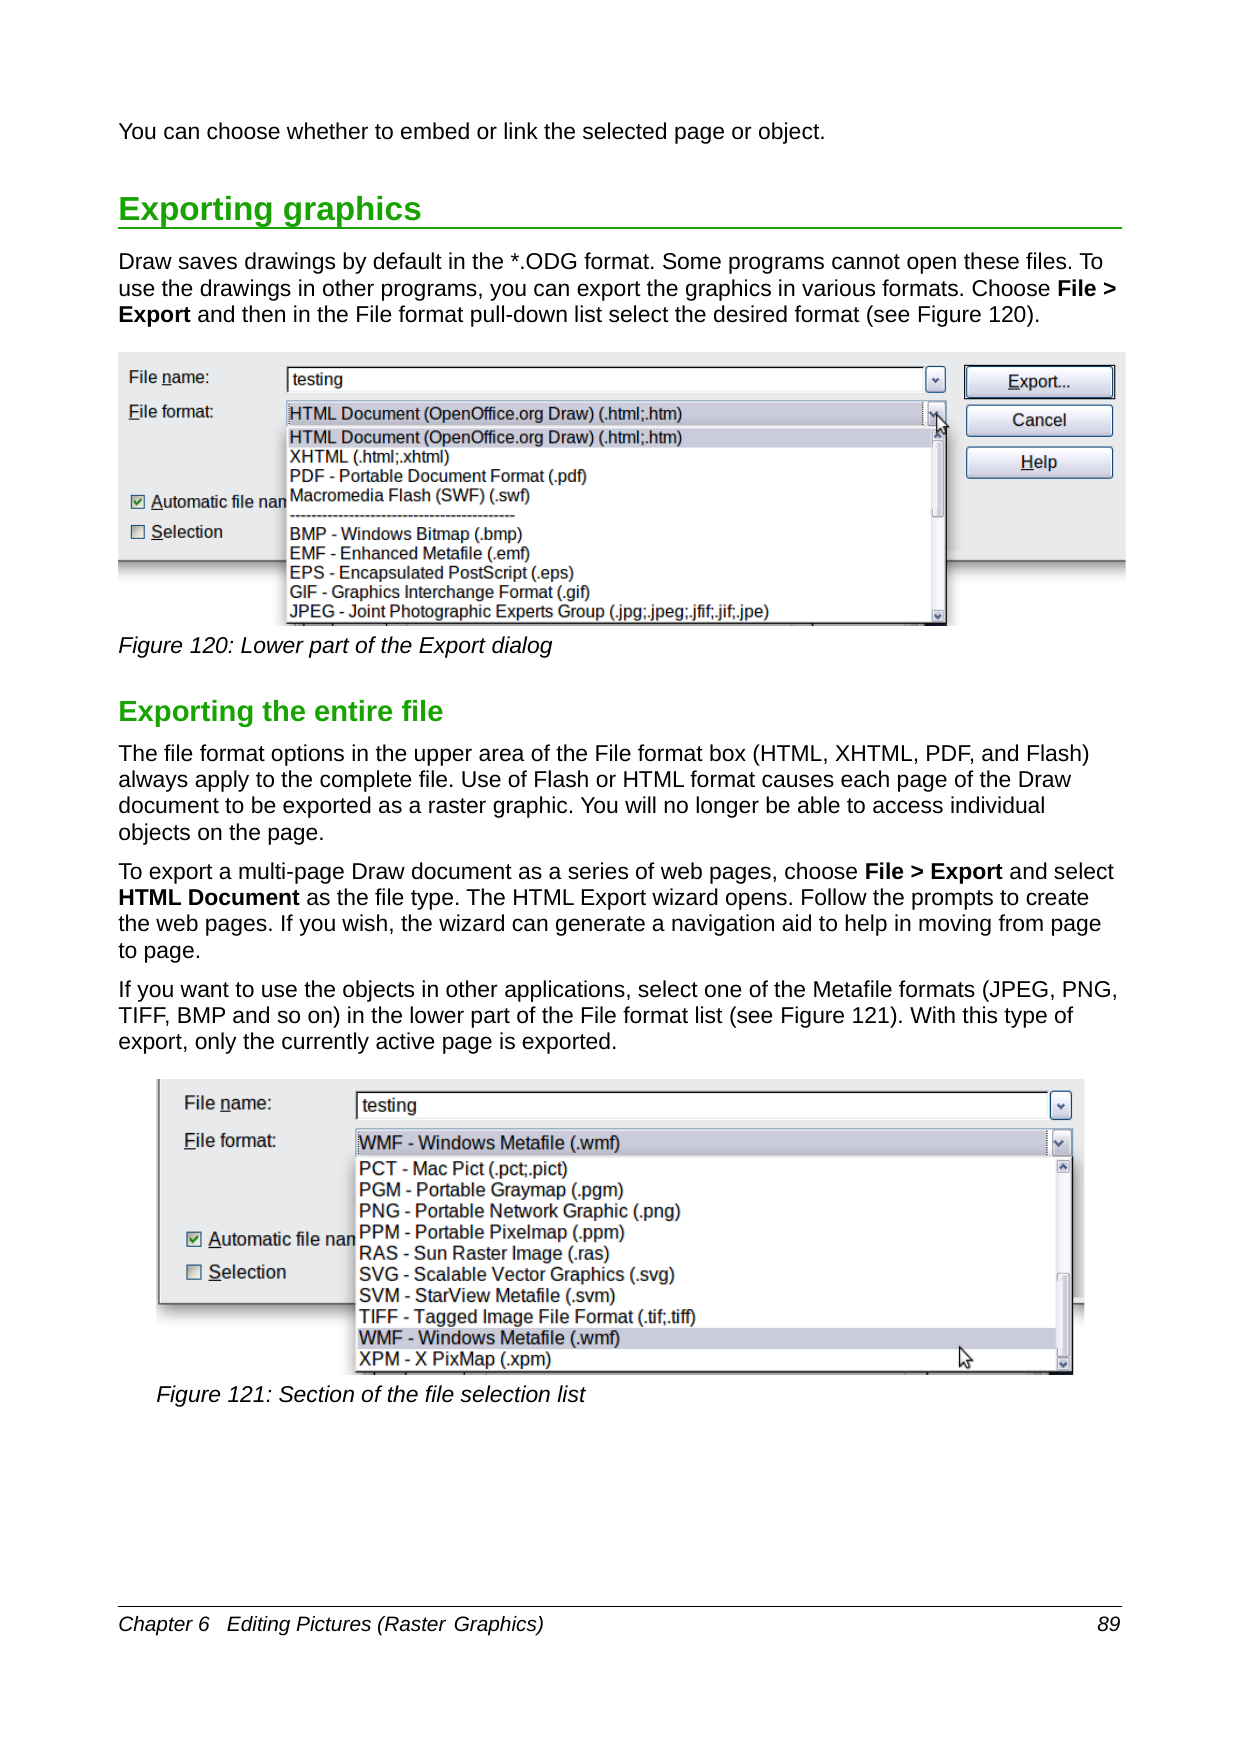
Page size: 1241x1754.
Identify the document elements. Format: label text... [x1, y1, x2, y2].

text The file format options in the upper area of the File format box (HTML, XHTML, PDF, and Flash) always apply to the complete file. Use of Flash or HTML format causes each page of the Draw document to be exported as a raster graphic. You will no longer be able to access individual objects on the page. [118, 740, 1122, 845]
list You can choose whether to embed or link the selected page or object. [118, 118, 1122, 144]
text To export a multi-page Draw document as a series of web pages, choose File > Export and select HTML Document as the file type. The HTML Export wizard opens. Follow the prompts to create the web pages. If you wish, the wizard can generate a navigation aid to help in moving from page to page. [118, 858, 1122, 963]
text Figure 120: Lower part of the Export dialog [118, 632, 1126, 658]
text If you want to use the objects in other applications, select one of the Metafile formats (JPEG, PNG, TIFF, BMP and so on) in the lower part of the File format list (see Figure 121). With this type of export, only the currently active page is exported. [118, 976, 1122, 1055]
text Draw saves drawings by default in the *.ODG format. Some programs cannot open these files. To use the drawings in other programs, you can export the graphics in various formats. Choose File > Export and then in the File format pull-down list select the desired format (see Figure 120). [118, 248, 1122, 327]
picture [118, 352, 1126, 626]
subtitle Exporting graphics [118, 189, 1122, 227]
picture [156, 1079, 1085, 1375]
text Figure 121: Section of the file selection list [156, 1381, 1084, 1408]
subtitle Exporting the entire file [118, 694, 1122, 727]
